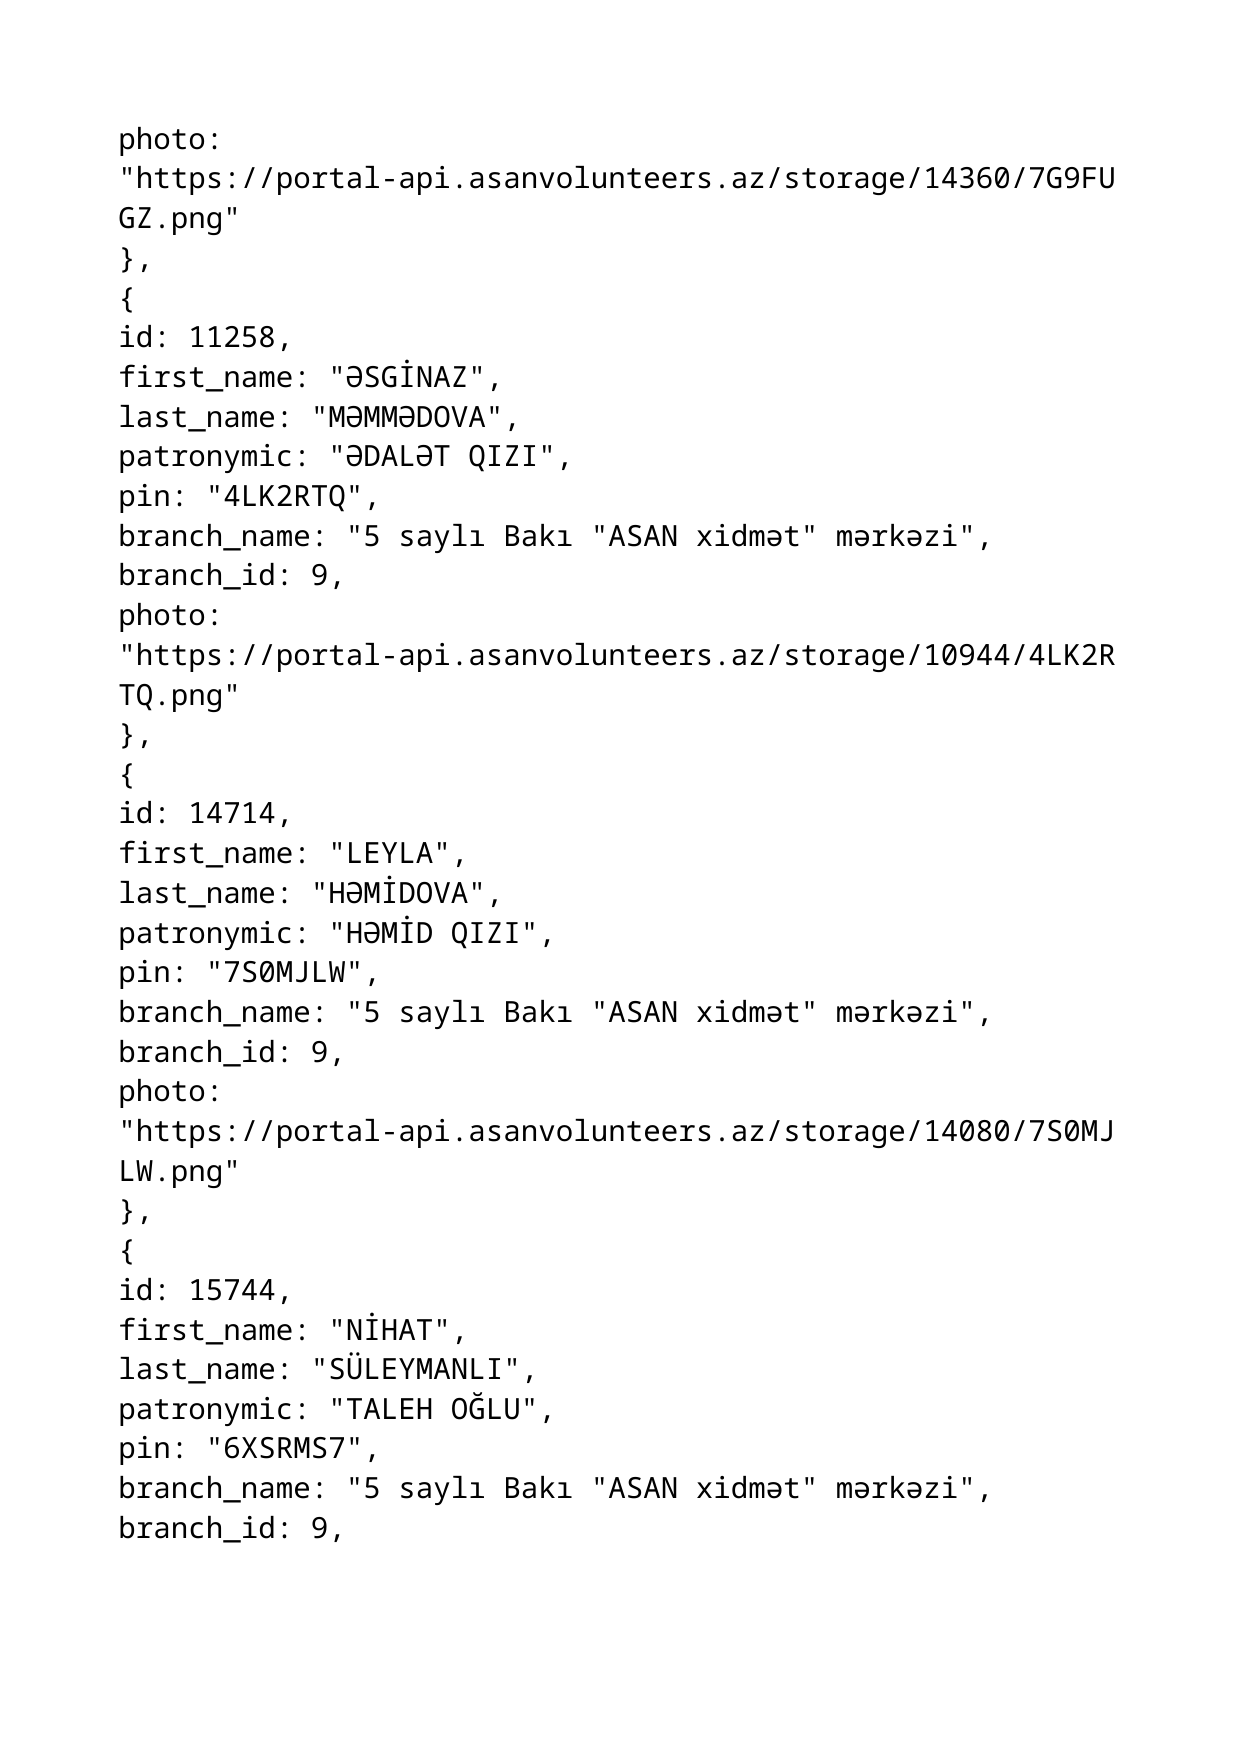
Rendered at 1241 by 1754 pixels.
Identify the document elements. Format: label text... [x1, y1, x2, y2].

text pin: "6XSRMS7", [118, 1428, 1122, 1467]
text branch_name: "5 saylı Bakı "ASAN xidmət" mərkəzi", [118, 991, 1122, 1031]
text last_name: "MƏMMƏDOVA", [118, 396, 1122, 436]
text id: 14714, [118, 793, 1122, 832]
text pin: "4LK2RTQ", [118, 475, 1122, 515]
text branch_name: "5 saylı Bakı "ASAN xidmət" mərkəzi", [118, 515, 1122, 555]
text branch_id: 9, [118, 555, 1122, 594]
text { [118, 1229, 1122, 1269]
text photo: "https://portal-api.asanvolunteers.az/storage/14360/7G9FUGZ.png" [118, 118, 1122, 237]
text pin: "7S0MJLW", [118, 952, 1122, 991]
text first_name: "LEYLA", [118, 832, 1122, 872]
text branch_id: 9, [118, 1031, 1122, 1071]
text branch_name: "5 saylı Bakı "ASAN xidmət" mərkəzi", [118, 1467, 1122, 1507]
text { [118, 277, 1122, 317]
text photo: "https://portal-api.asanvolunteers.az/storage/14080/7S0MJLW.png" [118, 1071, 1122, 1190]
text }, [118, 713, 1122, 753]
text patronymic: "ƏDALƏT QIZI", [118, 436, 1122, 475]
text photo: "https://portal-api.asanvolunteers.az/storage/10944/4LK2RTQ.png" [118, 594, 1122, 713]
text }, [118, 1190, 1122, 1229]
text id: 11258, [118, 317, 1122, 356]
text }, [118, 237, 1122, 277]
text last_name: "HƏMİDOVA", [118, 872, 1122, 912]
text id: 15744, [118, 1269, 1122, 1309]
text patronymic: "HƏMİD QIZI", [118, 912, 1122, 952]
text { [118, 753, 1122, 793]
text branch_id: 9, [118, 1507, 1122, 1547]
text patronymic: "TALEH OĞLU", [118, 1388, 1122, 1428]
text first_name: "ƏSGİNAZ", [118, 356, 1122, 396]
text last_name: "SÜLEYMANLI", [118, 1348, 1122, 1388]
text first_name: "NİHAT", [118, 1309, 1122, 1348]
